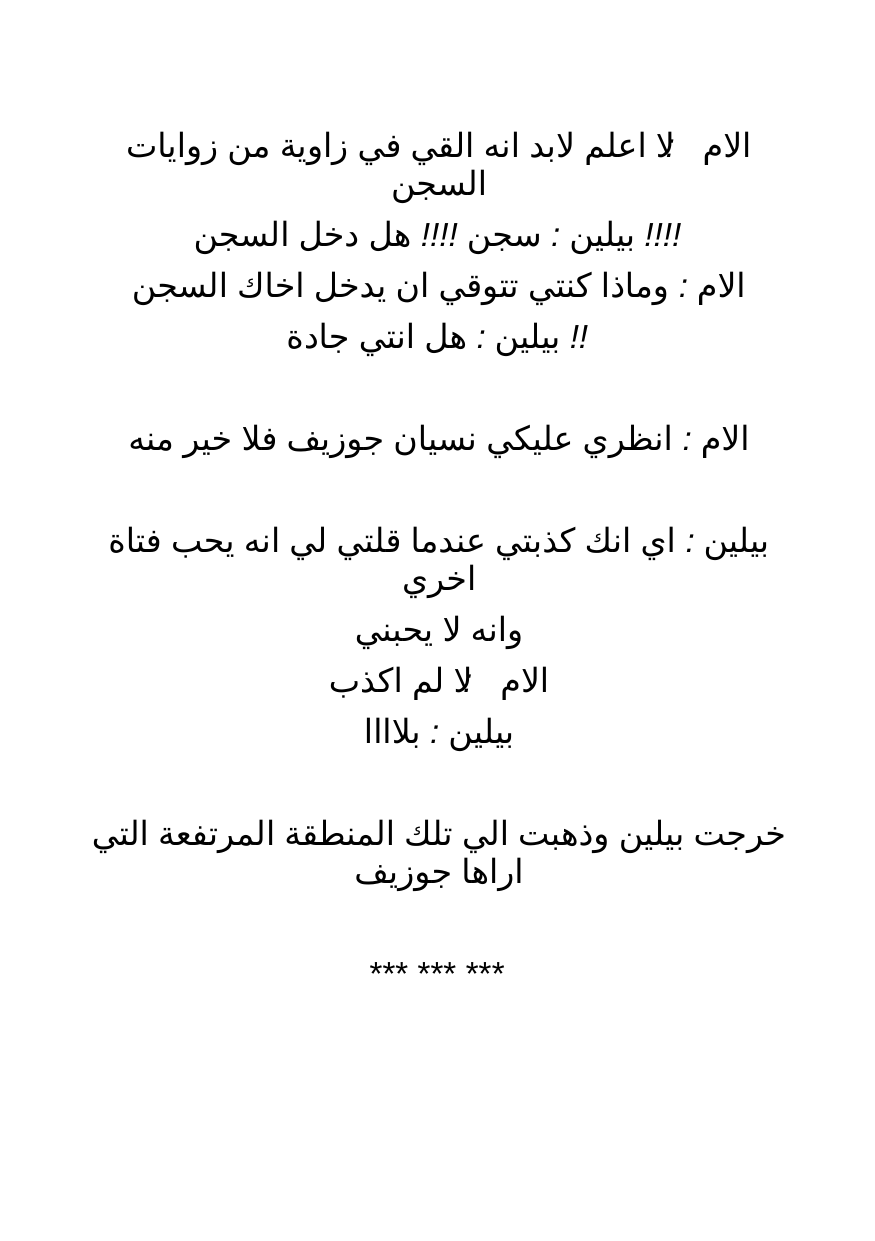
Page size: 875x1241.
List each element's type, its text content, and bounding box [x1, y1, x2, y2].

text وانه لا يحبني [75, 610, 799, 649]
text الام : انظري عليكي نسيان جوزيف فلا خير منه [75, 419, 799, 457]
text بيلين : سجن !!!! هل دخل السجن !!!! [75, 215, 799, 254]
text خرجت بيلين وذهبت الي تلك المنطقة المرتفعة التي اراها جوزيف [75, 814, 799, 891]
text الام : وماذا كنتي تتوقي ان يدخل اخاك السجن [75, 266, 799, 305]
text الام : لا لم اكذب [75, 661, 799, 700]
text الام : لا اعلم لابد انه القي في زاوية من زوايات السجن [75, 126, 799, 203]
text بيلين : هل انتي جادة !! [75, 317, 799, 356]
text *** *** *** [75, 954, 799, 993]
text بيلين : اي انك كذبتي عندما قلتي لي انه يحب فتاة اخري [75, 521, 799, 598]
text بيلين : بلاااا [75, 712, 799, 751]
